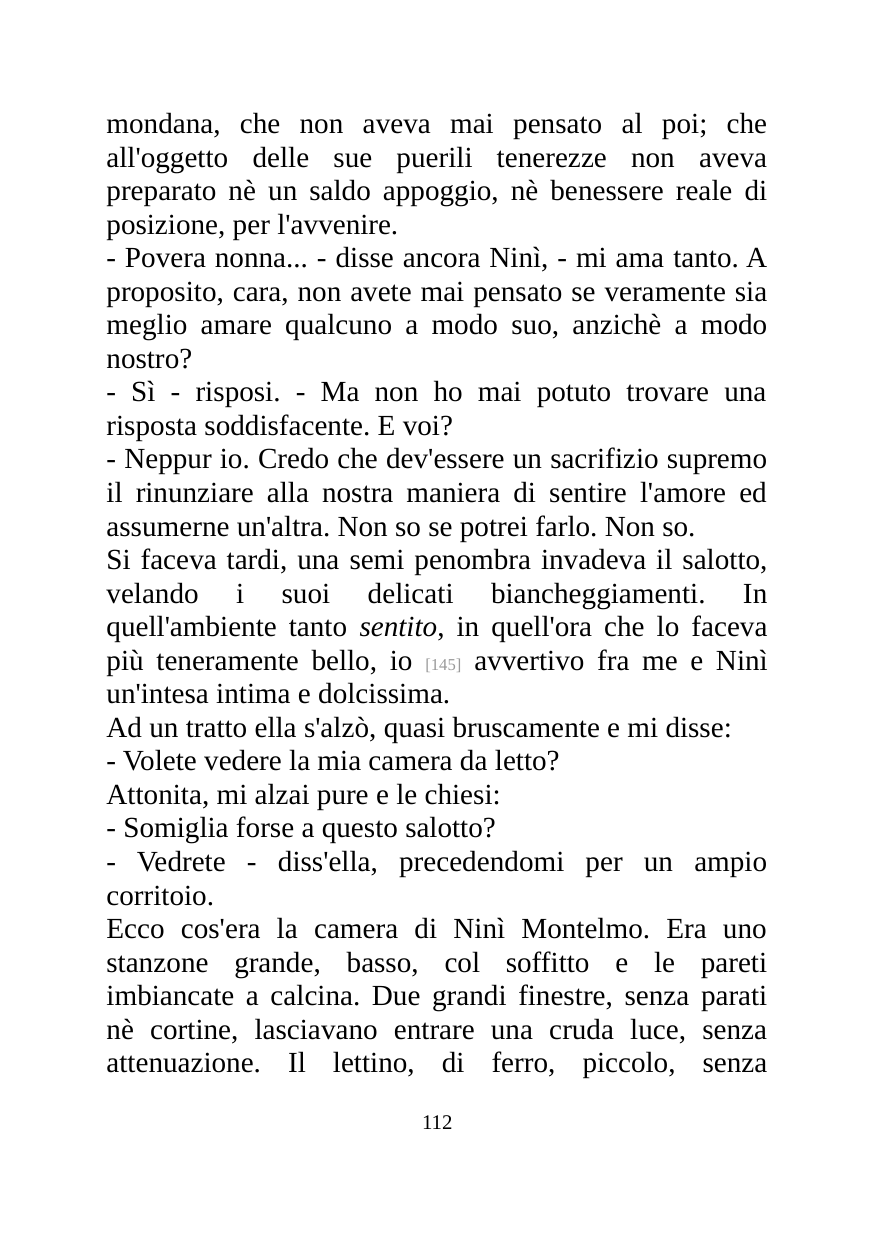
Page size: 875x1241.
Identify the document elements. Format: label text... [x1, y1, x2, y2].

text Ecco cos'era la camera di Ninì Montelmo. Era uno stanzone grande, basso, col soffitto e le pareti imbiancate a calcina. Due grandi finestre, senza parati nè cortine, lasciavano entrare una cruda luce, senza attenuazione. Il lettino, di ferro, piccolo, senza [106, 911, 768, 1079]
text - Sì - risposi. - Ma non ho mai potuto trovare una risposta soddisfacente. E voi? [106, 374, 768, 442]
text Ad un tratto ella s'alzò, quasi bruscamente e mi disse: [106, 710, 768, 743]
text Si faceva tardi, una semi penombra invadeva il salotto, velando i suoi delicati biancheggiamenti. In quell'ambiente tanto sentito, in quell'ora che lo faceva più teneramente bello, io [145] avvertivo fra me e Ninì un'intesa intima e dolcissima. [106, 542, 768, 710]
text - Neppur io. Credo che dev'essere un sacrifizio supremo il rinunziare alla nostra maniera di sentire l'amore ed assumerne un'altra. Non so se potrei farlo. Non so. [106, 442, 768, 542]
text - Povera nonna... - disse ancora Ninì, - mi ama tanto. A proposito, cara, non avete mai pensato se veramente sia meglio amare qualcuno a modo suo, anzichè a modo nostro? [106, 240, 768, 374]
text - Vedrete - diss'ella, precedendomi per un ampio corritoio. [106, 844, 768, 911]
text - Somiglia forse a questo salotto? [106, 811, 768, 844]
text - Volete vedere la mia camera da letto? [106, 743, 768, 777]
text mondana, che non aveva mai pensato al poi; che all'oggetto delle sue puerili tenerezze non aveva preparato nè un saldo appoggio, nè benessere reale di posizione, per l'avvenire. [106, 106, 768, 240]
text Attonita, mi alzai pure e le chiesi: [106, 777, 768, 811]
